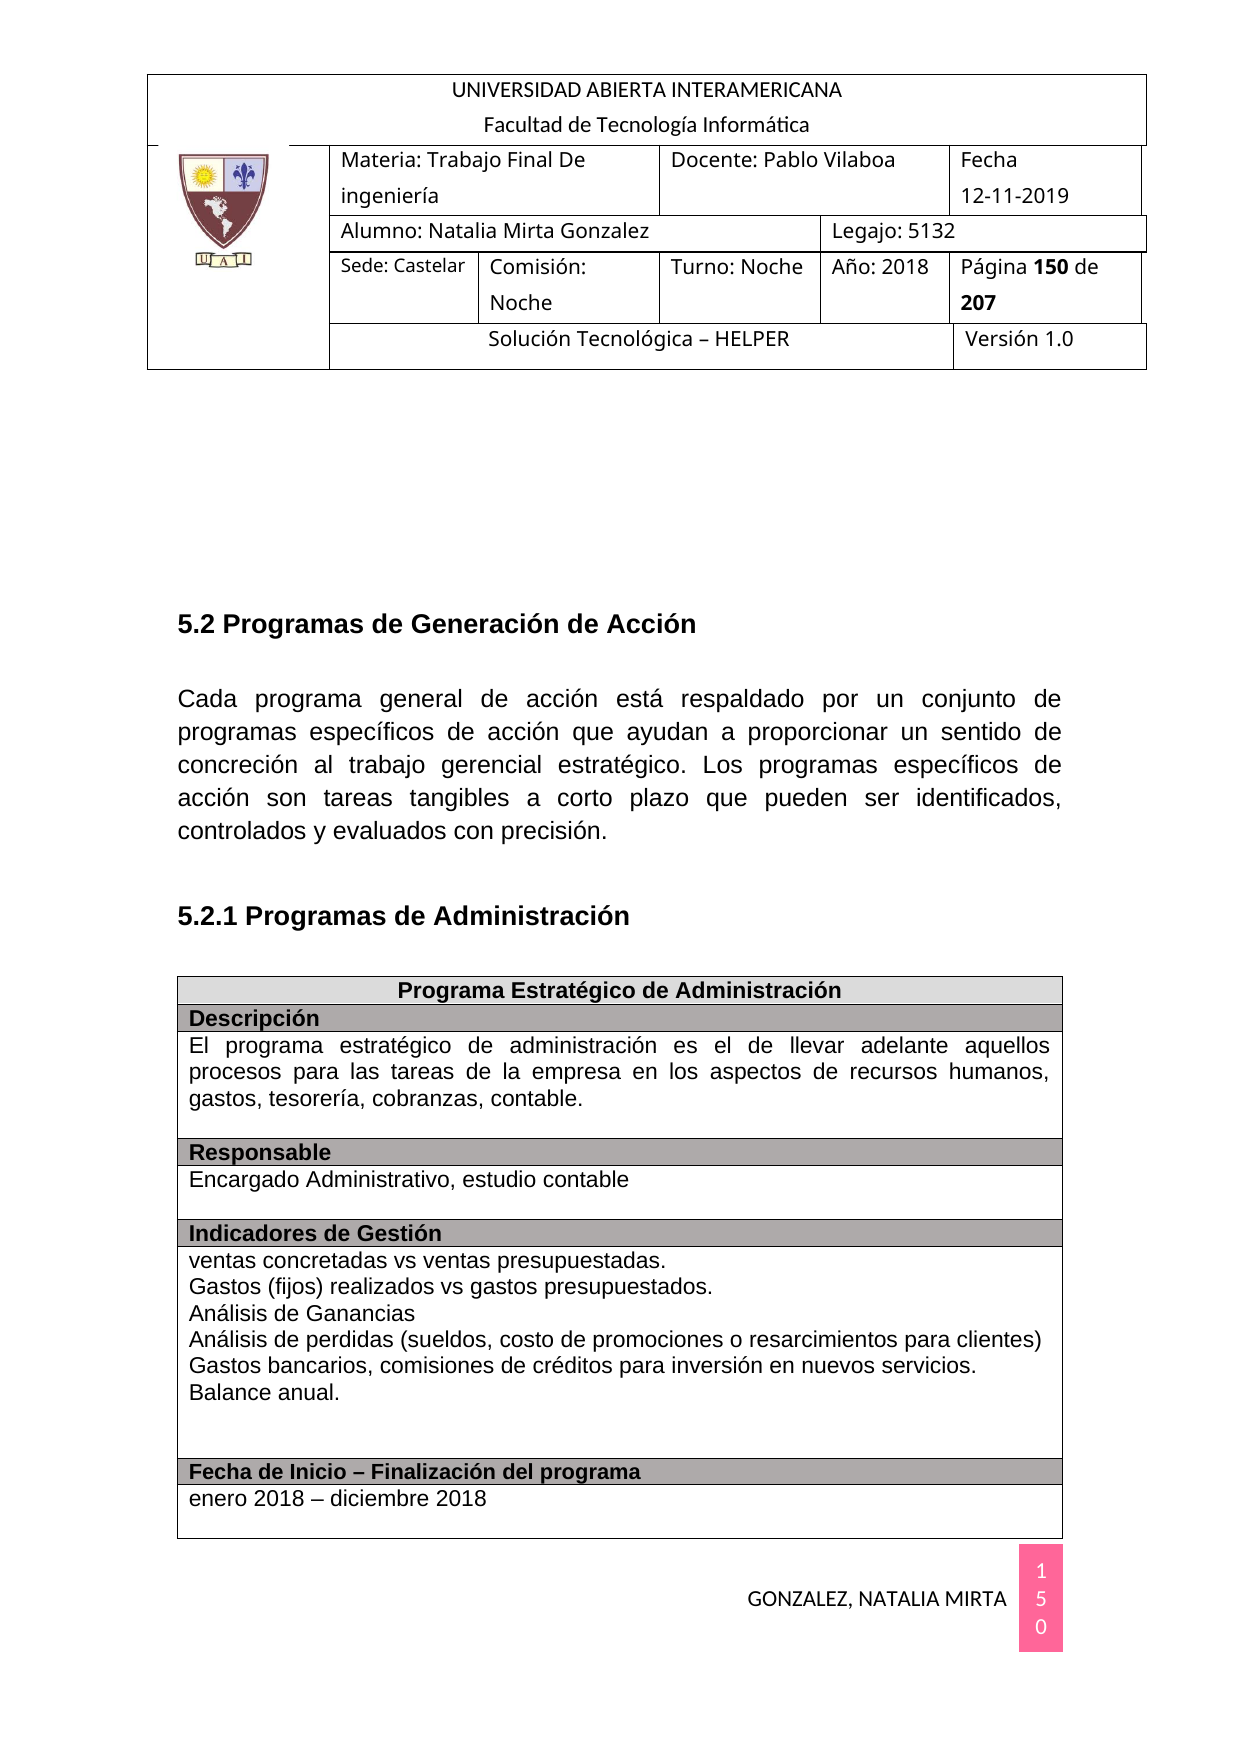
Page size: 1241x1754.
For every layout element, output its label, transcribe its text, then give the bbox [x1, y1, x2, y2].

table_cell Indicadores de Gestión [178, 1220, 1062, 1246]
subtitle 5.2 Programas de Generación de Acción [177, 608, 1063, 639]
table_cell Responsable [178, 1139, 1062, 1165]
table_cell enero 2018 – diciembre 2018 [178, 1485, 1062, 1538]
table_cell Descripción [178, 1005, 1062, 1031]
text Cada programa general de acción está respaldado por un conjunto de programas específicos de acción que ayudan a proporcionar un sentido de concreción al trabajo gerencial estratégico. Los programas específicos de acción son tareas tangibles a corto plazo que pueden ser identificados, controlados y evaluados con precisión. [177, 684, 1063, 844]
table_cell ventas concretadas vs ventas presupuestadas. Gastos (fijos) realizados vs gastos presupuestados. Análisis de Ganancias Análisis de perdidas (sueldos, costo de promociones o resarcimientos para clientes) Gastos bancarios, comisiones de créditos para inversión en nuevos servicios. Balance anual. [178, 1247, 1062, 1458]
subtitle 5.2.1 Programas de Administración [177, 900, 1063, 931]
table_cell El programa estratégico de administración es el de llevar adelante aquellos procesos para las tareas de la empresa en los aspectos de recursos humanos, gastos, tesorería, cobranzas, contable. [178, 1032, 1062, 1137]
table_cell Fecha de Inicio – Finalización del programa [178, 1459, 1062, 1484]
table_cell Encargado Administrativo, estudio contable [178, 1166, 1062, 1218]
table_header Programa Estratégico de Administración [178, 977, 1062, 1003]
